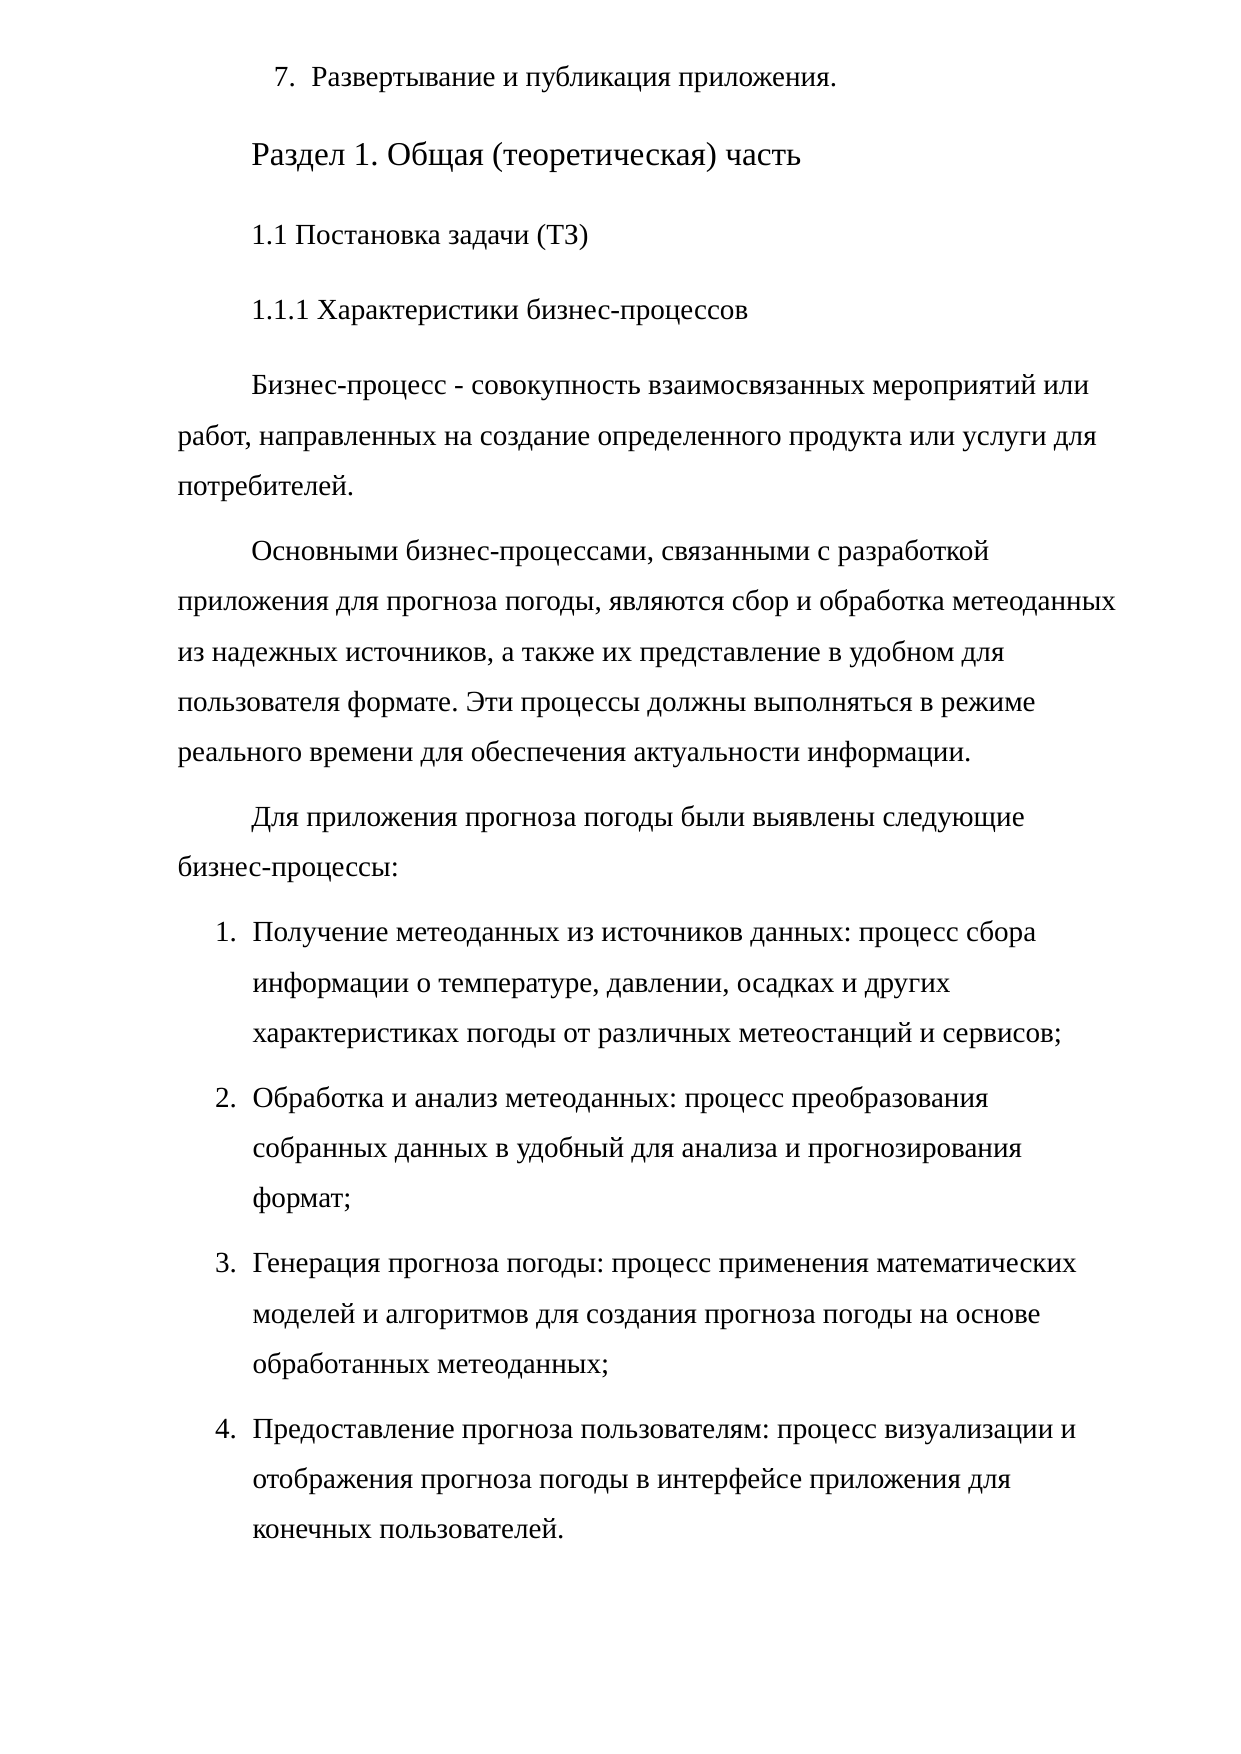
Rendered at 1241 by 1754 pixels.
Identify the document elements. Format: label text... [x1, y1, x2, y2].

list Обработка и анализ метеоданных: процесс преобразования собранных данных в удобный для анализа и прогнозирования формат; [215, 1080, 1122, 1214]
list Развертывание и публикация приложения. [274, 59, 1122, 93]
subtitle 1.1 Постановка задачи (ТЗ) [177, 217, 1122, 250]
list Генерация прогноза погоды: процесс применения математических моделей и алгоритмов для создания прогноза погоды на основе обработанных метеоданных; [215, 1245, 1122, 1379]
text Бизнес-процесс - совокупность взаимосвязанных мероприятий или работ, направленных на создание определенного продукта или услуги для потребителей. [177, 367, 1122, 502]
subtitle 1.1.1 Характеристики бизнес-процессов [177, 292, 1122, 326]
list Получение метеоданных из источников данных: процесс сбора информации о температуре, давлении, осадках и других характеристиках погоды от различных метеостанций и сервисов; [215, 914, 1122, 1048]
text Для приложения прогноза погоды были выявлены следующие бизнес-процессы: [177, 799, 1122, 883]
text Основными бизнес-процессами, связанными с разработкой приложения для прогноза погоды, являются сбор и обработка метеоданных из надежных источников, а также их представление в удобном для пользователя формате. Эти процессы должны выполняться в режиме реального времени для обеспечения актуальности информации. [177, 533, 1122, 768]
subtitle Раздел 1. Общая (теоретическая) часть [177, 134, 1122, 173]
list Предоставление прогноза пользователям: процесс визуализации и отображения прогноза погоды в интерфейсе приложения для конечных пользователей. [215, 1411, 1122, 1545]
